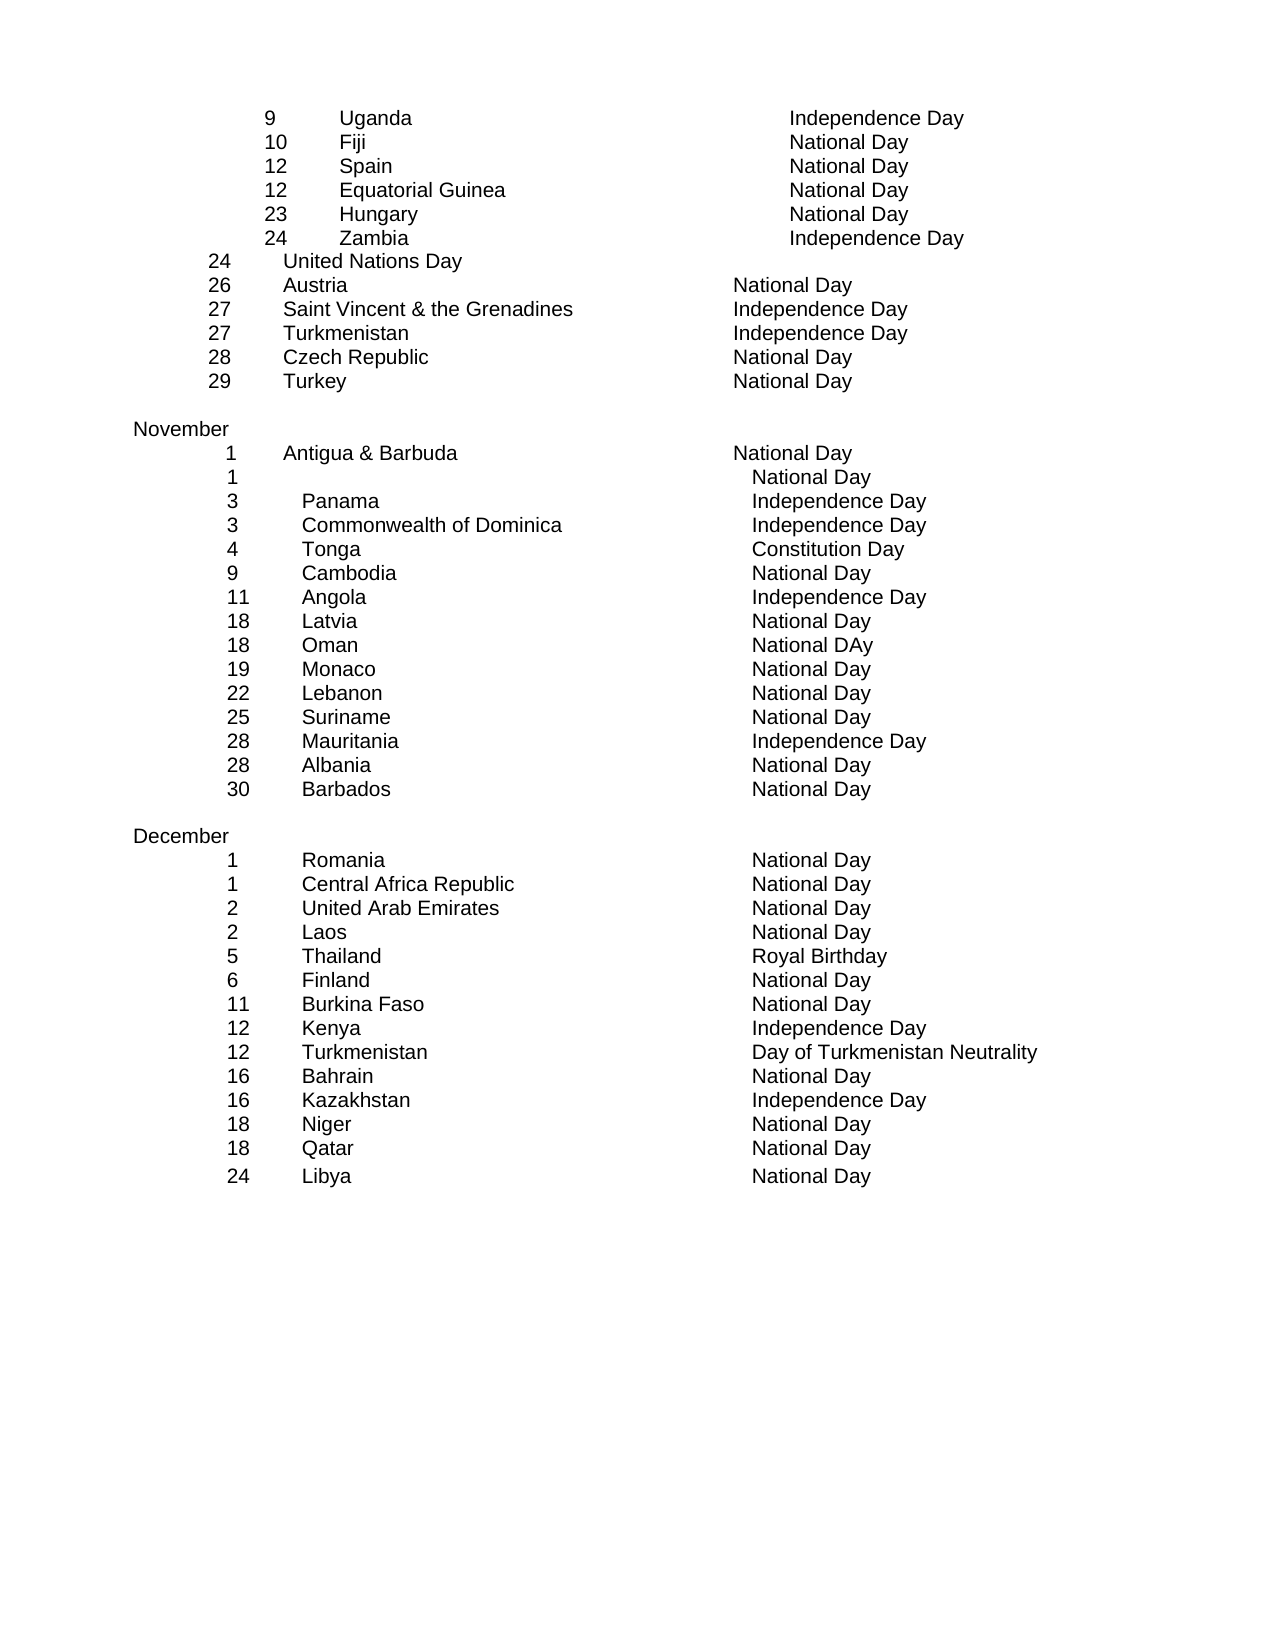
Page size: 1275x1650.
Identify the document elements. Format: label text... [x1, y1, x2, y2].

text 23 Hungary National Day [114, 201, 1181, 225]
text 18 Niger National Day [133, 1112, 1181, 1136]
text 19 Monaco National Day [133, 657, 1181, 681]
text 16 Kazakhstan Independence Day [133, 1088, 1181, 1112]
text 9 Uganda Independence Day [114, 106, 1181, 129]
text 6 Finland National Day [133, 968, 1181, 992]
text 3 Commonwealth of Dominica Independence Day [133, 513, 1181, 537]
text 1 Central Africa Republic National Day [133, 872, 1181, 896]
text 29 Turkey National Day [208, 369, 1181, 393]
text 18 Qatar National Day [133, 1136, 1181, 1160]
text 24 Zambia Independence Day [114, 225, 1181, 249]
text 18 Oman National DAy [133, 633, 1181, 657]
text 2 Laos National Day [133, 920, 1181, 944]
text 9 Cambodia National Day [133, 561, 1181, 585]
text 5 Thailand Royal Birthday [133, 944, 1181, 968]
text 11 Burkina Faso National Day [133, 992, 1181, 1016]
text 12 Kenya Independence Day [133, 1016, 1181, 1040]
text 18 Latvia National Day [133, 609, 1181, 633]
text 28 Albania National Day [133, 752, 1181, 776]
text 22 Lebanon National Day [133, 681, 1181, 704]
text 12 Turkmenistan Day of Turkmenistan Neutrality [133, 1040, 1181, 1064]
text 28 Czech Republic National Day [208, 345, 1181, 369]
text 1 National Day [133, 465, 1181, 489]
text 11 Angola Independence Day [133, 585, 1181, 609]
text 3 Panama Independence Day [133, 489, 1181, 513]
text 26 Austria National Day [208, 273, 1181, 297]
text 1 Antigua & Barbuda National Day [133, 441, 1181, 465]
text November [133, 417, 1181, 441]
text 1 Romania National Day [227, 848, 1181, 872]
text 30 Barbados National Day [133, 776, 1181, 800]
text 16 Bahrain National Day [133, 1064, 1181, 1088]
text 10 Fiji National Day [114, 129, 1181, 153]
list United Nations Day [208, 249, 1181, 273]
text 24 Libya National Day [133, 1160, 1181, 1190]
text 2 United Arab Emirates National Day [133, 896, 1181, 920]
text 12 Spain National Day [114, 153, 1181, 177]
text December [133, 824, 1181, 848]
text 27 Turkmenistan Independence Day [208, 321, 1181, 345]
text 4 Tonga Constitution Day [133, 537, 1181, 561]
text 12 Equatorial Guinea National Day [114, 177, 1181, 201]
text 28 Mauritania Independence Day [133, 728, 1181, 752]
text 27 Saint Vincent & the Grenadines Independence Day [208, 297, 1181, 321]
text 25 Suriname National Day [133, 704, 1181, 728]
